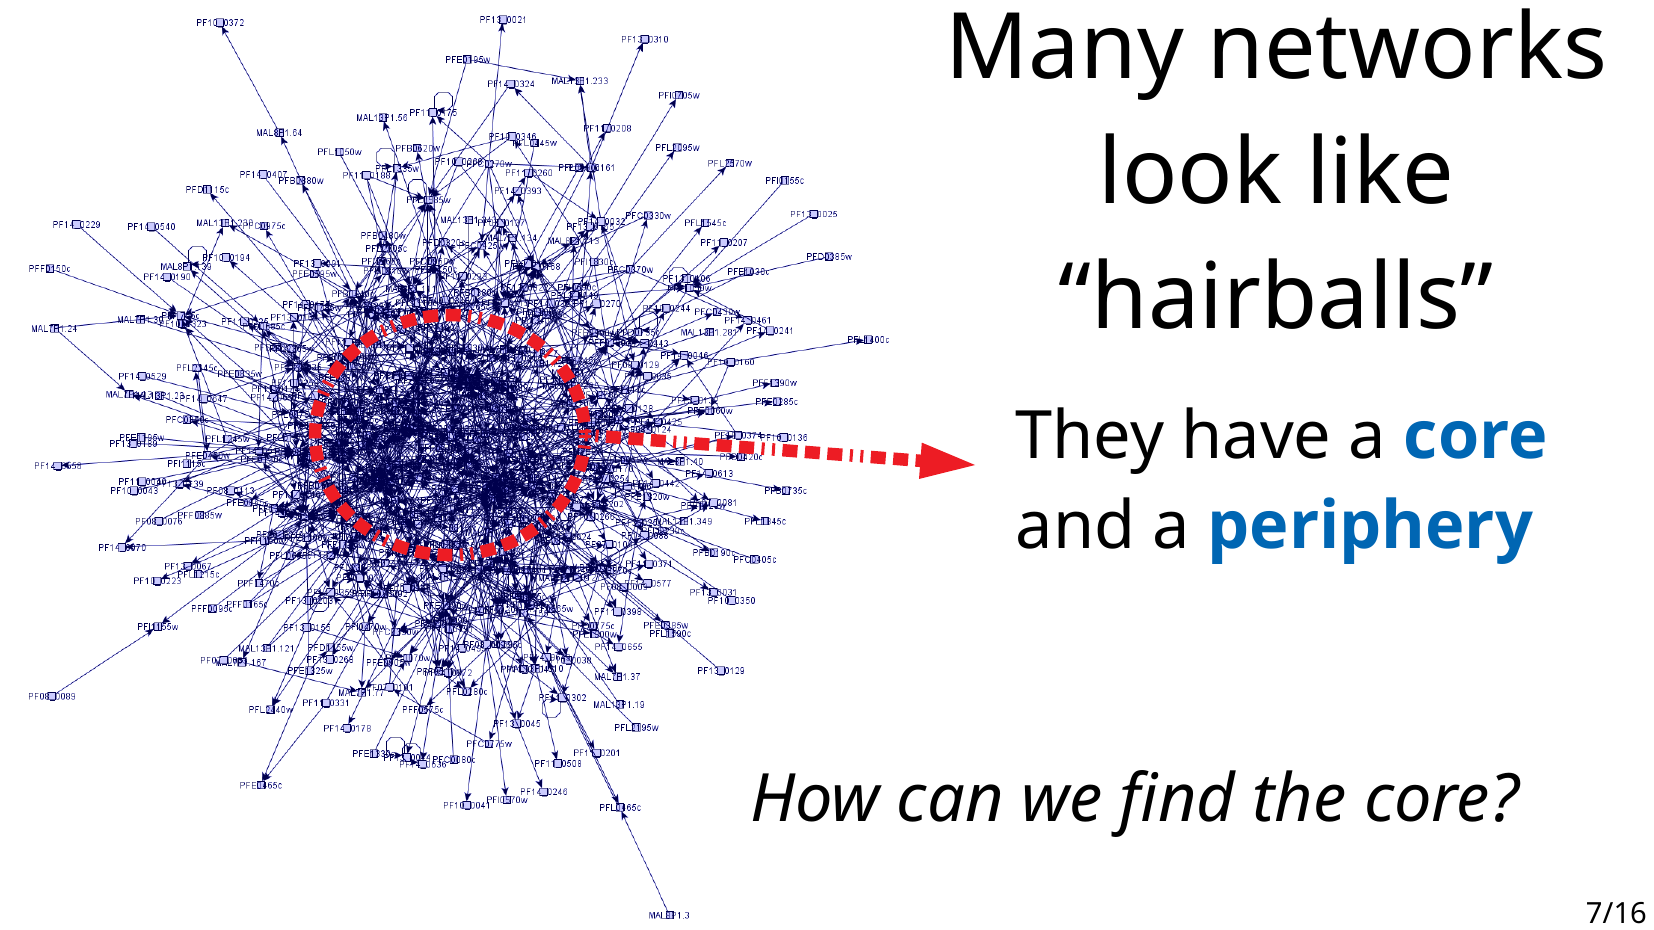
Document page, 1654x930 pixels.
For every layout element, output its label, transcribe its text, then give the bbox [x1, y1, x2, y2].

list They have a core and a periphery [1015, 386, 1564, 627]
list How can we find the core? [750, 750, 1621, 871]
title Many networks look like “hairballs” [901, 38, 1653, 298]
picture [15, 1, 901, 930]
